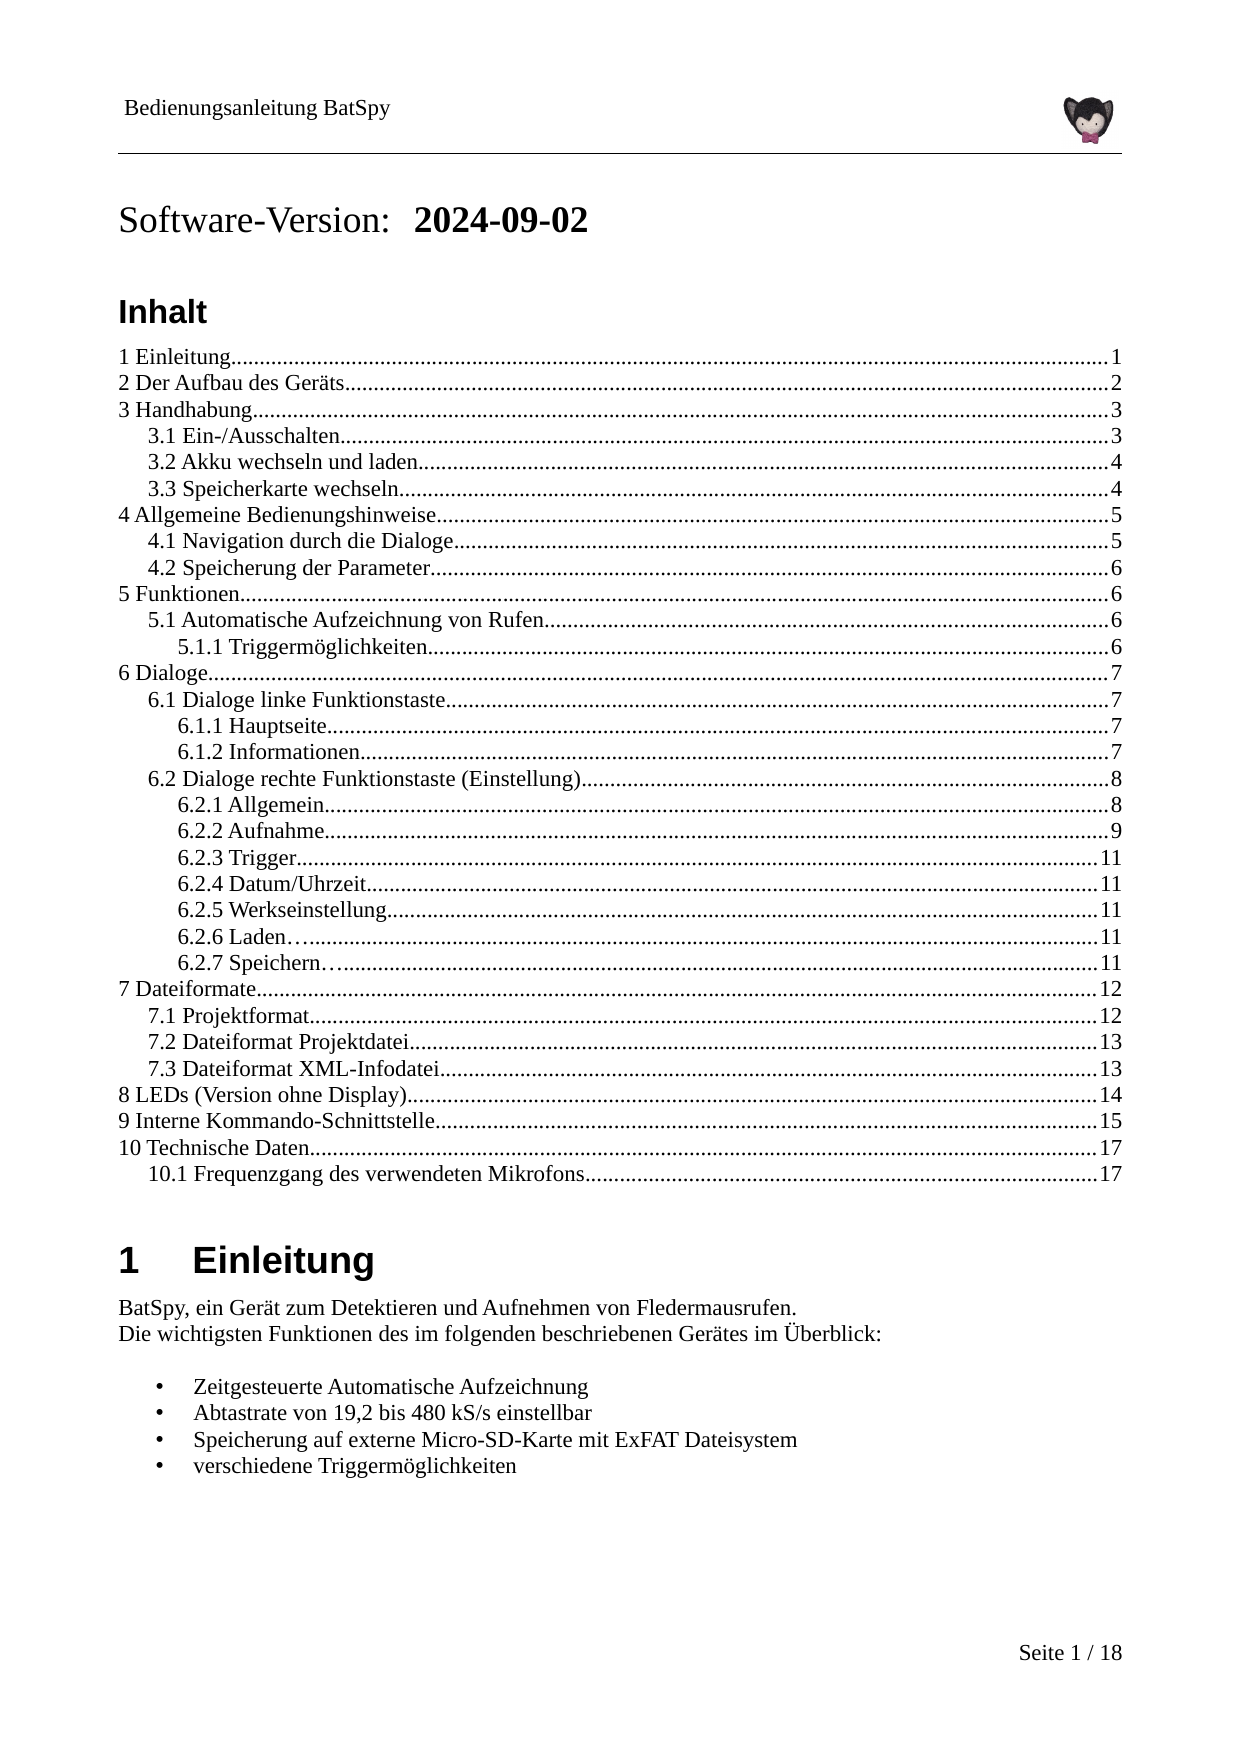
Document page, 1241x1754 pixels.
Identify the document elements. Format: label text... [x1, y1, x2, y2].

text Die wichtigsten Funktionen des im folgenden beschriebenen Gerätes im Überblick: [118, 1320, 1122, 1347]
text 3.1 Ein-/Ausschalten 3 [148, 422, 1122, 448]
text 6.2 Dialoge rechte Funktionstaste (Einstellung) 8 [148, 765, 1122, 791]
text 4.2 Speicherung der Parameter 6 [148, 554, 1122, 580]
text 8 LEDs (Version ohne Display) 14 [118, 1081, 1122, 1107]
text 6.2.3 Trigger 11 [177, 844, 1122, 870]
text 5 Funktionen 6 [118, 580, 1122, 607]
text 6.2.5 Werkseinstellung 11 [177, 896, 1122, 923]
text 10.1 Frequenzgang des verwendeten Mikrofons 17 [148, 1160, 1122, 1186]
text 7 Dateiformate 12 [118, 976, 1122, 1002]
text 1 Einleitung 1 [118, 343, 1122, 369]
text 6.2.7 Speichern… 11 [177, 949, 1122, 976]
text 6.2.2 Aufnahme 9 [177, 817, 1122, 844]
subtitle Inhalt [118, 292, 1122, 331]
list Zeitgesteuerte Automatische Aufzeichnung [156, 1373, 1122, 1399]
list Speicherung auf externe Micro-SD-Karte mit ExFAT Dateisystem [156, 1426, 1122, 1452]
text 2 Der Aufbau des Geräts 2 [118, 369, 1122, 396]
list Abtastrate von 19,2 bis 480 kS/s einstellbar [156, 1399, 1122, 1426]
text 10 Technische Daten 17 [118, 1134, 1122, 1160]
text 3.3 Speicherkarte wechseln 4 [148, 475, 1122, 501]
text 4.1 Navigation durch die Dialoge 5 [148, 527, 1122, 554]
text 7.2 Dateiformat Projektdatei 13 [148, 1028, 1122, 1054]
text 5.1.1 Triggermöglichkeiten 6 [177, 633, 1122, 659]
text 6.1.2 Informationen 7 [177, 738, 1122, 765]
text 3.2 Akku wechseln und laden 4 [148, 448, 1122, 475]
text 7.1 Projektformat 12 [148, 1002, 1122, 1028]
text 6.2.6 Laden…. 11 [177, 923, 1122, 949]
text 6.1 Dialoge linke Funktionstaste 7 [148, 686, 1122, 712]
text 4 Allgemeine Bedienungshinweise 5 [118, 501, 1122, 527]
text 5.1 Automatische Aufzeichnung von Rufen 6 [148, 607, 1122, 633]
subtitle Einleitung [118, 1238, 1122, 1281]
text 9 Interne Kommando-Schnittstelle 15 [118, 1107, 1122, 1134]
picture [1061, 90, 1119, 149]
text 6.2.1 Allgemein 8 [177, 791, 1122, 817]
list verschiedene Triggermöglichkeiten [156, 1452, 1122, 1478]
text 6.2.4 Datum/Uhrzeit 11 [177, 870, 1122, 896]
text 6 Dialoge 7 [118, 659, 1122, 686]
text Software-Version: 2024-09-02 [118, 198, 1122, 241]
text 3 Handhabung 3 [118, 396, 1122, 422]
text 6.1.1 Hauptseite 7 [177, 712, 1122, 738]
text 7.3 Dateiformat XML-Infodatei 13 [148, 1054, 1122, 1081]
text BatSpy, ein Gerät zum Detektieren und Aufnehmen von Fledermausrufen. [118, 1294, 1122, 1320]
